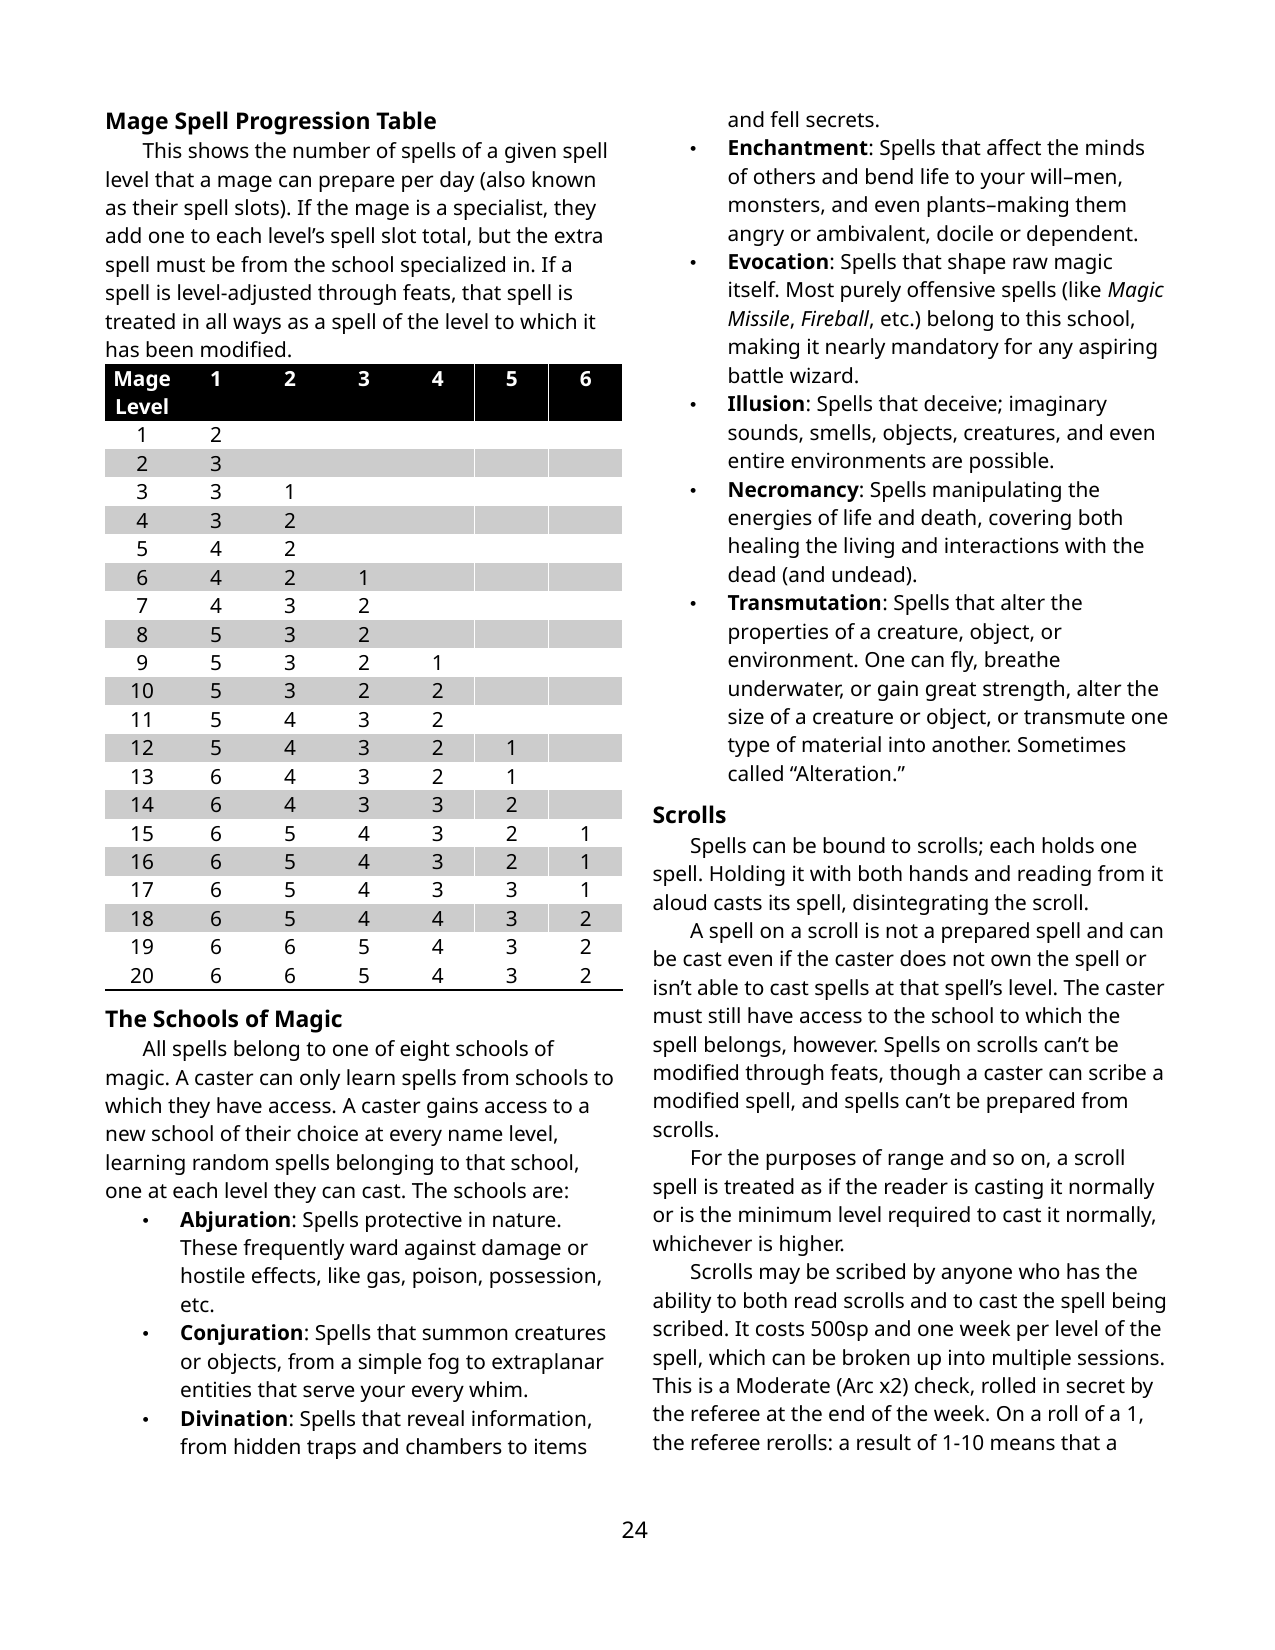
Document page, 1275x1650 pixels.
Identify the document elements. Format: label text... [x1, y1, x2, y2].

table_cell [327, 534, 401, 563]
subtitle The Schools of Magic [105, 1003, 622, 1034]
table_cell 4 [253, 790, 327, 819]
table_cell 6 [179, 933, 253, 961]
table_cell 6 [179, 819, 253, 847]
table_cell [549, 734, 622, 762]
table_cell 2 [549, 961, 622, 989]
table_cell [401, 563, 474, 591]
table_header 6 [549, 364, 622, 421]
table_cell [475, 534, 548, 563]
table_cell [475, 421, 548, 449]
table_cell 8 [105, 620, 179, 648]
table_cell 3 [253, 591, 327, 620]
table_cell 1 [327, 563, 401, 591]
table_cell 5 [253, 819, 327, 847]
table_cell [327, 478, 401, 506]
table_cell 7 [105, 591, 179, 620]
table_cell [549, 591, 622, 620]
table_cell 3 [401, 847, 474, 876]
table_cell [401, 534, 474, 563]
table_cell 3 [475, 876, 548, 904]
table_cell 2 [401, 734, 474, 762]
table_cell 4 [179, 563, 253, 591]
table_cell [475, 563, 548, 591]
table_cell 5 [327, 961, 401, 989]
table_cell 10 [105, 677, 179, 705]
table_cell 20 [105, 961, 179, 989]
table_cell 1 [549, 847, 622, 876]
table_cell 18 [105, 904, 179, 932]
table_cell 4 [253, 734, 327, 762]
text Spells can be bound to scrolls; each holds one spell. Holding it with both hands and reading from it aloud casts its spell, disintegrating the scroll. [652, 831, 1170, 916]
table_cell 5 [253, 847, 327, 876]
table_cell [475, 591, 548, 620]
table_cell 12 [105, 734, 179, 762]
table_cell [549, 790, 622, 819]
table_cell [549, 506, 622, 534]
table_header Mage Level [105, 364, 179, 421]
table_cell 6 [253, 933, 327, 961]
table_cell 3 [105, 478, 179, 506]
list and fell secrets. [690, 105, 1170, 133]
table_header 3 [327, 364, 401, 421]
text Scrolls may be scribed by anyone who has the ability to both read scrolls and to cast the spell being scribed. It costs 500sp and one week per level of the spell, which can be broken up into multiple sessions. This is a Moderate (Arc x2) check, rolled in secret by the referee at the end of the week. On a roll of a 1, the referee rerolls: a result of 1-10 means that a [652, 1257, 1170, 1456]
table_cell 3 [179, 506, 253, 534]
table_cell 2 [327, 591, 401, 620]
table_cell [253, 449, 327, 477]
table_cell [549, 421, 622, 449]
list Transmutation: Spells that alter the properties of a creature, object, or environment. One can fly, breathe underwater, or gain great strength, alter the size of a creature or object, or transmute one type of material into another. Sometimes called “Alteration.” [690, 588, 1170, 787]
table_cell [401, 449, 474, 477]
table_cell 2 [401, 677, 474, 705]
table_cell 3 [253, 620, 327, 648]
table_cell 3 [327, 790, 401, 819]
table_cell [401, 421, 474, 449]
list Abjuration: Spells protective in nature. These frequently ward against damage or hostile effects, like gas, poison, possession, etc. [142, 1205, 622, 1318]
table_cell 3 [179, 478, 253, 506]
table_cell [549, 620, 622, 648]
table_cell [401, 591, 474, 620]
subtitle Scrolls [652, 799, 1170, 831]
table_cell 5 [179, 734, 253, 762]
text For the purposes of range and so on, a scroll spell is treated as if the reader is casting it normally or is the minimum level required to cast it normally, whichever is higher. [652, 1143, 1170, 1257]
table_cell 9 [105, 648, 179, 677]
table_cell [327, 449, 401, 477]
table_cell 6 [179, 961, 253, 989]
table_cell 3 [401, 790, 474, 819]
table_cell [401, 620, 474, 648]
table_cell 1 [549, 876, 622, 904]
table_cell 4 [253, 762, 327, 790]
table_cell 5 [327, 933, 401, 961]
text All spells belong to one of eight schools of magic. A caster can only learn spells from schools to which they have access. A caster gains access to a new school of their choice at every name level, learning random spells belonging to that school, one at each level they can cast. The schools are: [105, 1034, 622, 1205]
table_cell 4 [327, 904, 401, 932]
table_header 1 [179, 364, 253, 421]
table_cell 2 [401, 705, 474, 733]
table_cell 11 [105, 705, 179, 733]
table_cell 5 [105, 534, 179, 563]
table_cell 4 [327, 847, 401, 876]
table_cell 4 [327, 876, 401, 904]
table_header 4 [401, 364, 474, 421]
table_cell 4 [179, 534, 253, 563]
table_cell [549, 762, 622, 790]
table_cell 2 [179, 421, 253, 449]
list Illusion: Spells that deceive; imaginary sounds, smells, objects, creatures, and even entire environments are possible. [690, 389, 1170, 475]
table_cell 5 [253, 876, 327, 904]
list Enchantment: Spells that affect the minds of others and bend life to your will–men, monsters, and even plants–making them angry or ambivalent, docile or dependent. [690, 133, 1170, 247]
table_cell 2 [475, 847, 548, 876]
table_cell 19 [105, 933, 179, 961]
table_cell 5 [179, 620, 253, 648]
table_cell 6 [179, 847, 253, 876]
table_cell 2 [475, 819, 548, 847]
table_cell 2 [401, 762, 474, 790]
table_cell 16 [105, 847, 179, 876]
text A spell on a scroll is not a prepared spell and can be cast even if the caster does not own the spell or isn’t able to cast spells at that spell’s level. The caster must still have access to the school to which the spell belongs, however. Spells on scrolls can’t be modified through feats, though a caster can scribe a modified spell, and spells can’t be prepared from scrolls. [652, 916, 1170, 1143]
table_cell 1 [253, 478, 327, 506]
list Evocation: Spells that shape raw magic itself. Most purely offensive spells (like Magic Missile, Fireball, etc.) belong to this school, making it nearly mandatory for any aspiring battle wizard. [690, 247, 1170, 389]
table_cell 5 [253, 904, 327, 932]
table_cell 3 [179, 449, 253, 477]
table_cell [475, 506, 548, 534]
table_cell [401, 506, 474, 534]
table_cell 2 [327, 620, 401, 648]
table_cell 3 [401, 819, 474, 847]
table_cell 3 [475, 961, 548, 989]
table_cell 3 [401, 876, 474, 904]
table_cell 2 [105, 449, 179, 477]
table_cell 17 [105, 876, 179, 904]
table_cell [549, 563, 622, 591]
table_cell [475, 620, 548, 648]
table_cell 3 [475, 933, 548, 961]
table_cell [549, 648, 622, 677]
table_cell [475, 478, 548, 506]
table_cell 6 [179, 876, 253, 904]
table_header 5 [475, 364, 548, 421]
table_cell 2 [327, 677, 401, 705]
table_cell [549, 449, 622, 477]
table_cell 4 [401, 961, 474, 989]
table_cell 2 [549, 933, 622, 961]
table_cell [549, 534, 622, 563]
table_cell [253, 421, 327, 449]
table_cell [475, 648, 548, 677]
table_cell 2 [549, 904, 622, 932]
table_cell 2 [253, 563, 327, 591]
table_cell [327, 421, 401, 449]
table_cell 14 [105, 790, 179, 819]
table_cell 13 [105, 762, 179, 790]
table_cell 5 [179, 648, 253, 677]
table_cell [401, 478, 474, 506]
table_cell [327, 506, 401, 534]
table_cell 6 [179, 790, 253, 819]
table_cell [549, 705, 622, 733]
table_cell 4 [253, 705, 327, 733]
table_cell 1 [105, 421, 179, 449]
table_cell 1 [549, 819, 622, 847]
table_cell [475, 705, 548, 733]
table_cell [475, 449, 548, 477]
table_cell 6 [179, 904, 253, 932]
list Conjuration: Spells that summon creatures or objects, from a simple fog to extraplanar entities that serve your every whim. [142, 1318, 622, 1404]
table_cell 4 [105, 506, 179, 534]
table_cell 4 [327, 819, 401, 847]
list Necromancy: Spells manipulating the energies of life and death, covering both healing the living and interactions with the dead (and undead). [690, 475, 1170, 588]
table_cell [549, 478, 622, 506]
table_cell 3 [475, 904, 548, 932]
table_cell 4 [401, 933, 474, 961]
table_cell [475, 677, 548, 705]
table_cell 6 [105, 563, 179, 591]
table_header 2 [253, 364, 327, 421]
table_cell 6 [179, 762, 253, 790]
table_cell 3 [253, 648, 327, 677]
table_cell 4 [179, 591, 253, 620]
table_cell 3 [327, 705, 401, 733]
subtitle Mage Spell Progression Table [105, 105, 622, 136]
table_cell 4 [401, 904, 474, 932]
table_cell 3 [327, 734, 401, 762]
table_cell 2 [253, 506, 327, 534]
text This shows the number of spells of a given spell level that a mage can prepare per day (also known as their spell slots). If the mage is a specialist, they add one to each level’s spell slot total, but the extra spell must be from the school specialized in. If a spell is level-adjusted through feats, that spell is treated in all ways as a spell of the level to which it has been modified. [105, 136, 622, 364]
table_cell 5 [179, 677, 253, 705]
table_cell 2 [253, 534, 327, 563]
list Divination: Spells that reveal information, from hidden traps and chambers to items [142, 1404, 622, 1461]
table_cell 1 [475, 734, 548, 762]
table_cell 3 [327, 762, 401, 790]
table_cell 6 [253, 961, 327, 989]
table_cell 3 [253, 677, 327, 705]
table_cell 1 [475, 762, 548, 790]
table_cell 5 [179, 705, 253, 733]
table_cell 1 [401, 648, 474, 677]
table_cell 15 [105, 819, 179, 847]
table_cell [549, 677, 622, 705]
table_cell 2 [475, 790, 548, 819]
table_cell 2 [327, 648, 401, 677]
